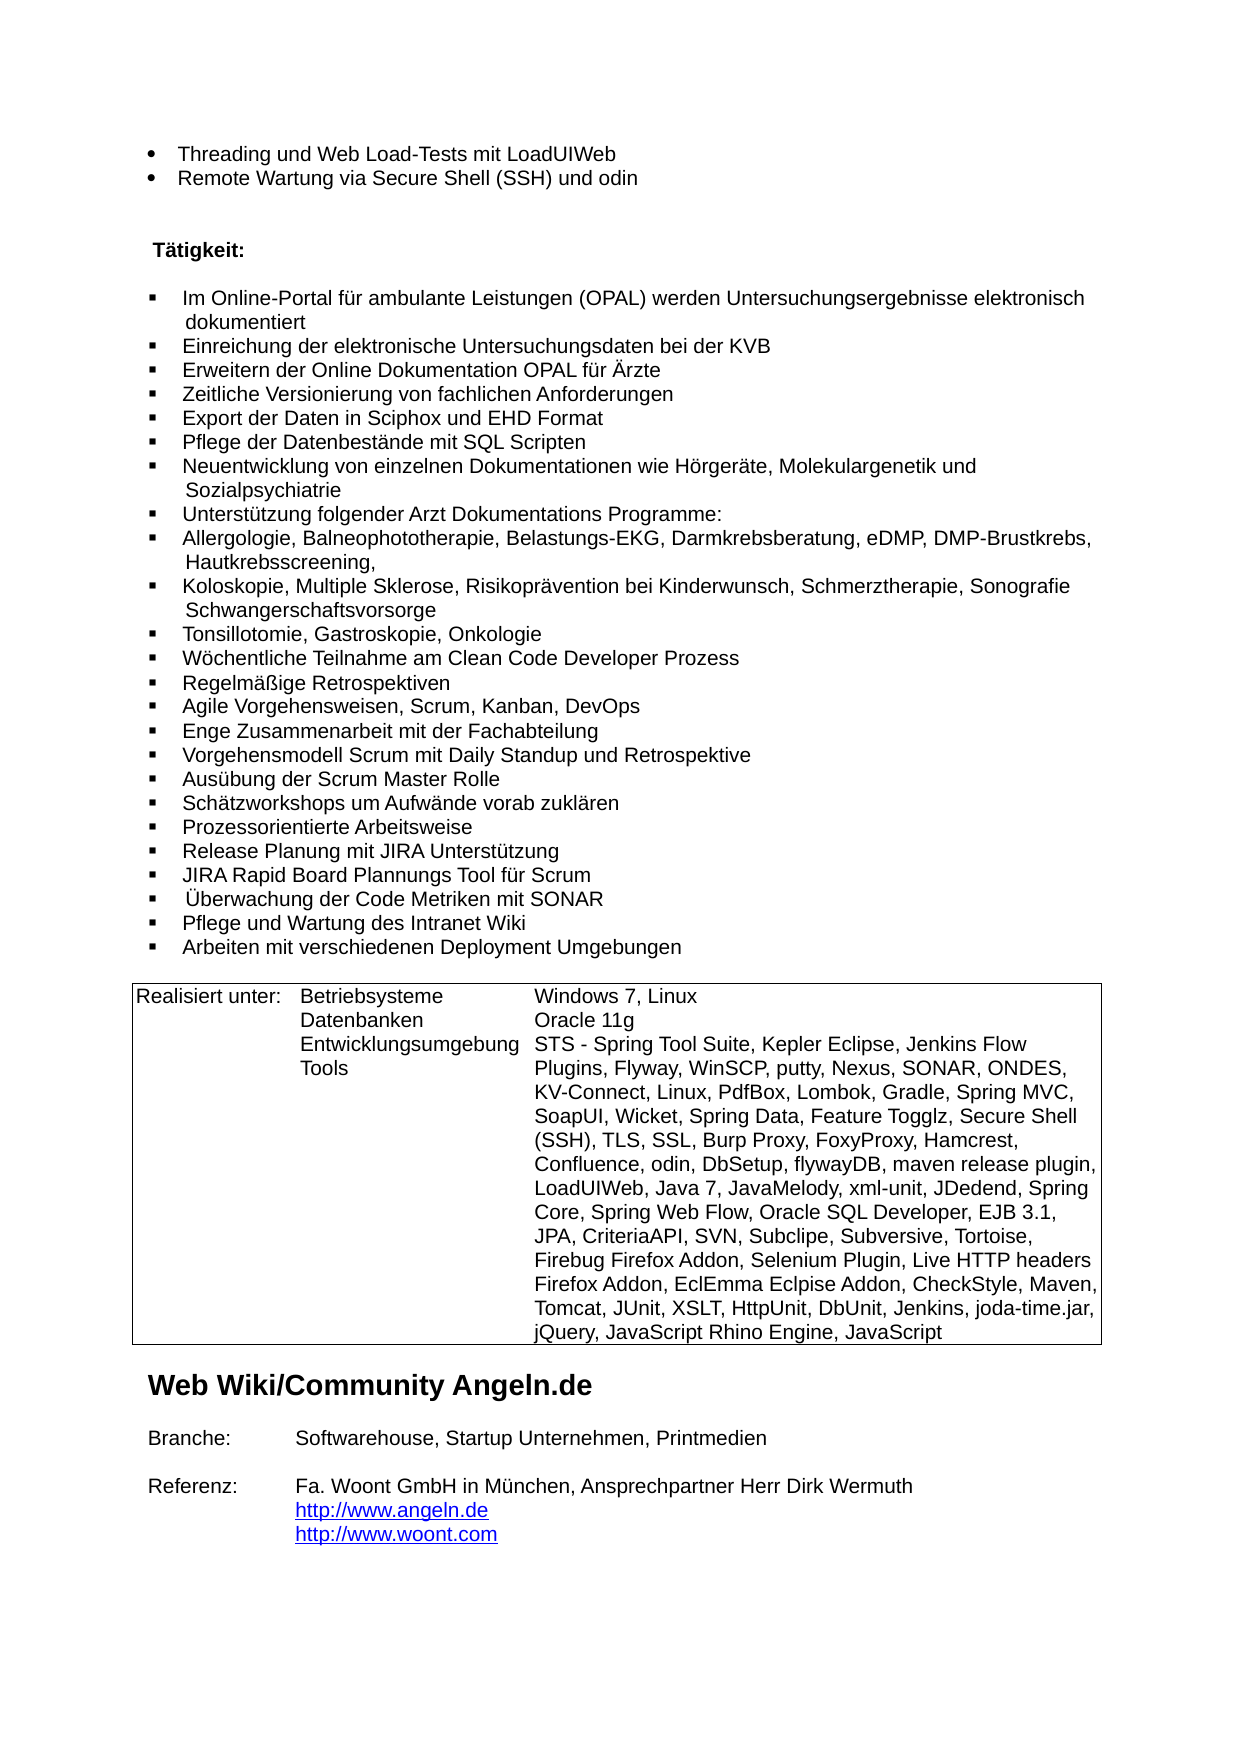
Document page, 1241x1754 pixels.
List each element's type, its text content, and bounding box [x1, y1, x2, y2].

list Enge Zusammenarbeit mit der Fachabteilung [148, 718, 1110, 742]
text Web Wiki/Community Angeln.de [148, 1368, 1110, 1402]
list Überwachung der Code Metriken mit SONAR [148, 887, 1110, 911]
list Koloskopie, Multiple Sklerose, Risikoprävention bei Kinderwunsch, Schmerztherapie, Sonografie Schwangerschaftsvorsorge [148, 574, 1110, 622]
list Regelmäßige Retrospektiven [148, 670, 1110, 694]
table_header Betriebsysteme Datenbanken [297, 984, 531, 1032]
table_header Realisiert unter: [133, 984, 297, 1032]
text http://www.woont.com [221, 1522, 1110, 1546]
list Ausübung der Scrum Master Rolle [148, 767, 1110, 791]
list Export der Daten in Sciphox und EHD Format [148, 406, 1110, 430]
list Wöchentliche Teilnahme am Clean Code Developer Prozess [148, 646, 1110, 670]
list Arbeiten mit verschiedenen Deployment Umgebungen [148, 935, 1110, 959]
text Tätigkeit: [152, 238, 1110, 262]
list JIRA Rapid Board Plannungs Tool für Scrum [148, 863, 1110, 887]
list Pflege und Wartung des Intranet Wiki [148, 911, 1110, 935]
list Neuentwicklung von einzelnen Dokumentationen wie Hörgeräte, Molekulargenetik und Sozialpsychiatrie [148, 454, 1110, 502]
list Unterstützung folgender Arzt Dokumentations Programme: [148, 502, 1110, 526]
table_header Windows 7, Linux Oracle 11g [531, 984, 1101, 1032]
list Erweitern der Online Dokumentation OPAL für Ärzte [148, 358, 1110, 382]
text Branche: Softwarehouse, Startup Unternehmen, Printmedien [148, 1426, 1110, 1450]
table_cell [133, 1032, 297, 1343]
list Pflege der Datenbestände mit SQL Scripten [148, 430, 1110, 454]
text Referenz: Fa. Woont GmbH in München, Ansprechpartner Herr Dirk Wermuth [148, 1474, 1110, 1498]
list Prozessorientierte Arbeitsweise [148, 815, 1110, 839]
list Agile Vorgehensweisen, Scrum, Kanban, DevOps [148, 694, 1110, 718]
list Einreichung der elektronische Untersuchungsdaten bei der KVB [148, 334, 1110, 358]
list Threading und Web Load-Tests mit LoadUIWeb [148, 142, 1110, 166]
list Tonsillotomie, Gastroskopie, Onkologie [148, 622, 1110, 646]
list Remote Wartung via Secure Shell (SSH) und odin [148, 166, 1110, 190]
table_cell STS - Spring Tool Suite, Kepler Eclipse, Jenkins Flow Plugins, Flyway, WinSCP, putty, Nexus, SONAR, ONDES, KV-Connect, Linux, PdfBox, Lombok, Gradle, Spring MVC, SoapUI, Wicket, Spring Data, Feature Togglz, Secure Shell (SSH), TLS, SSL, Burp Proxy, FoxyProxy, Hamcrest, Confluence, odin, DbSetup, flywayDB, maven release plugin, LoadUIWeb, Java 7, JavaMelody, xml-unit, JDedend, Spring Core, Spring Web Flow, Oracle SQL Developer, EJB 3.1, JPA, CriteriaAPI, SVN, Subclipe, Subversive, Tortoise, Firebug Firefox Addon, Selenium Plugin, Live HTTP headers Firefox Addon, EclEmma Eclpise Addon, CheckStyle, Maven, Tomcat, JUnit, XSLT, HttpUnit, DbUnit, Jenkins, joda-time.jar, jQuery, JavaScript Rhino Engine, JavaScript [531, 1032, 1101, 1343]
list Vorgehensmodell Scrum mit Daily Standup und Retrospektive [148, 742, 1110, 767]
list Allergologie, Balneophototherapie, Belastungs-EKG, Darmkrebsberatung, eDMP, DMP-Brustkrebs, Hautkrebsscreening, [148, 526, 1110, 574]
text http://www.angeln.de [221, 1498, 1110, 1522]
list Release Planung mit JIRA Unterstützung [148, 839, 1110, 863]
table_cell Entwicklungsumgebung Tools [297, 1032, 531, 1343]
list Schätzworkshops um Aufwände vorab zuklären [148, 791, 1110, 815]
list Zeitliche Versionierung von fachlichen Anforderungen [148, 382, 1110, 406]
list Im Online-Portal für ambulante Leistungen (OPAL) werden Untersuchungsergebnisse elektronisch dokumentiert [148, 286, 1110, 334]
